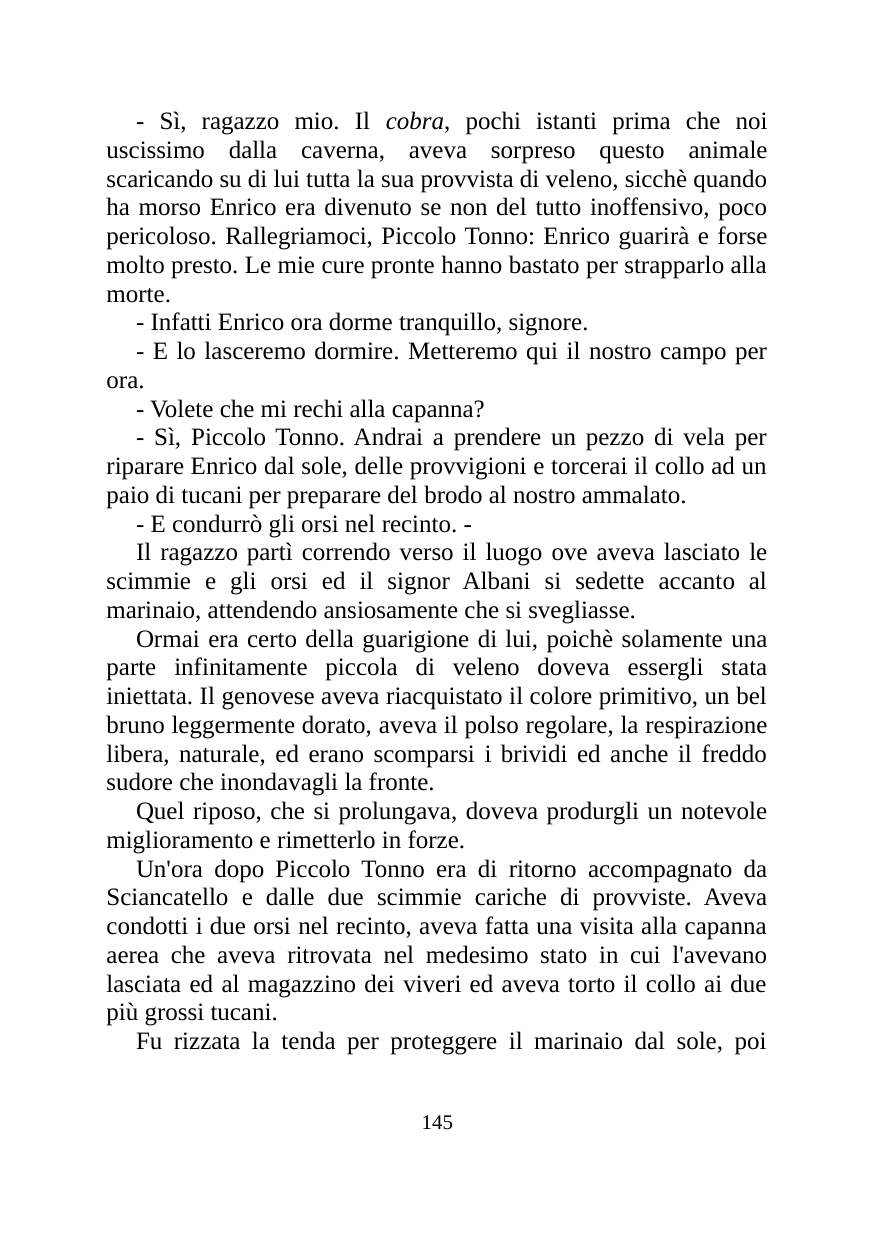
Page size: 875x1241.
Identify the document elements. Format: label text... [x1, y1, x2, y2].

text - E lo lasceremo dormire. Metteremo qui il nostro campo per ora. [106, 336, 768, 394]
text Quel riposo, che si prolungava, doveva produrgli un notevole miglioramento e rimetterlo in forze. [106, 796, 768, 854]
text - Volete che mi rechi alla capanna? [106, 394, 768, 422]
text Un'ora dopo Piccolo Tonno era di ritorno accompagnato da Sciancatello e dalle due scimmie cariche di provviste. Aveva condotti i due orsi nel recinto, aveva fatta una visita alla capanna aerea che aveva ritrovata nel medesimo stato in cui l'avevano lasciata ed al magazzino dei viveri ed aveva torto il collo ai due più grossi tucani. [106, 854, 768, 1026]
text - Sì, ragazzo mio. Il cobra, pochi istanti prima che noi uscissimo dalla caverna, aveva sorpreso questo animale scaricando su di lui tutta la sua provvista di veleno, sicchè quando ha morso Enrico era divenuto se non del tutto inoffensivo, poco pericoloso. Rallegriamoci, Piccolo Tonno: Enrico guarirà e forse molto presto. Le mie cure pronte hanno bastato per strapparlo alla morte. [106, 106, 768, 307]
text Il ragazzo partì correndo verso il luogo ove aveva lasciato le scimmie e gli orsi ed il signor Albani si sedette accanto al marinaio, attendendo ansiosamente che si svegliasse. [106, 537, 768, 624]
text - Sì, Piccolo Tonno. Andrai a prendere un pezzo di vela per riparare Enrico dal sole, delle provvigioni e torcerai il collo ad un paio di tucani per preparare del brodo al nostro ammalato. [106, 422, 768, 509]
text Ormai era certo della guarigione di lui, poichè solamente una parte infinitamente piccola di veleno doveva essergli stata iniettata. Il genovese aveva riacquistato il colore primitivo, un bel bruno leggermente dorato, aveva il polso regolare, la respirazione libera, naturale, ed erano scomparsi i brividi ed anche il freddo sudore che inondavagli la fronte. [106, 624, 768, 796]
text Fu rizzata la tenda per proteggere il marinaio dal sole, poi [106, 1026, 768, 1055]
text - Infatti Enrico ora dorme tranquillo, signore. [106, 307, 768, 336]
text - E condurrò gli orsi nel recinto. - [106, 509, 768, 537]
